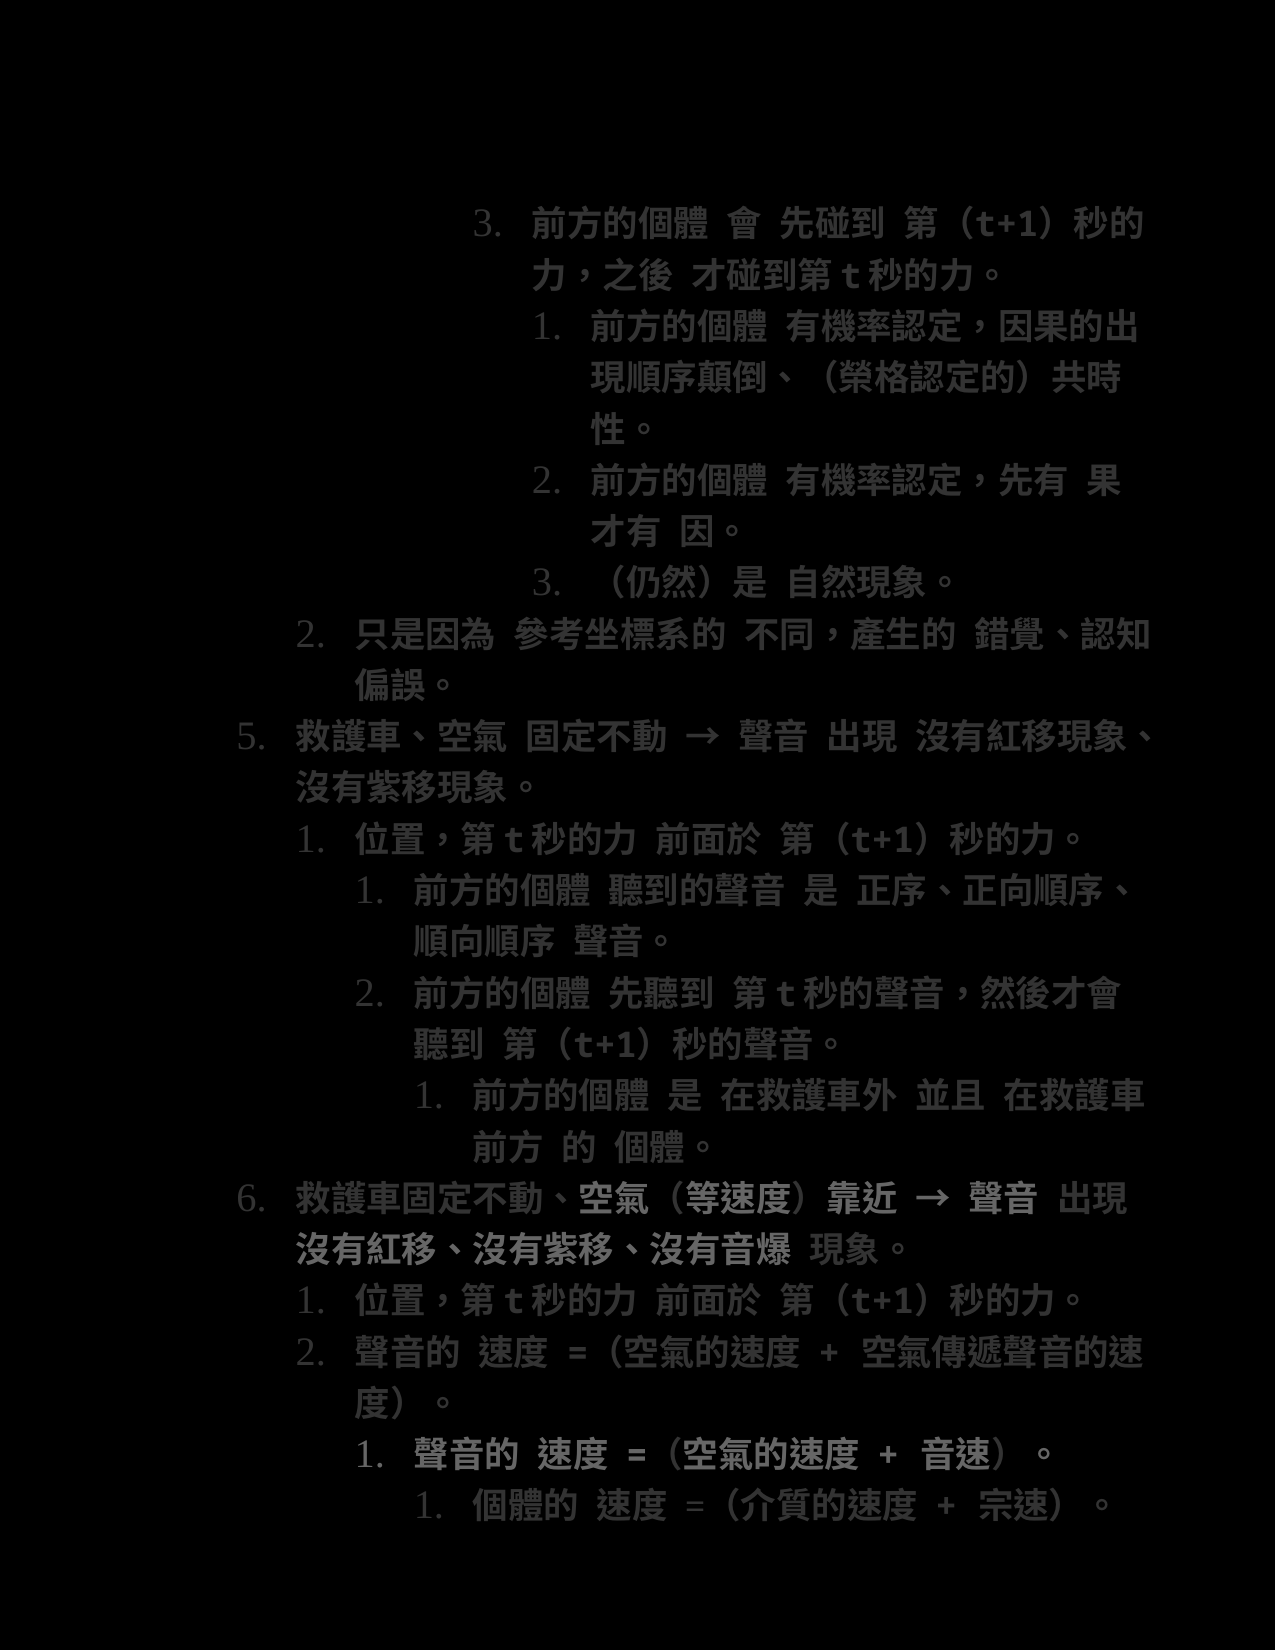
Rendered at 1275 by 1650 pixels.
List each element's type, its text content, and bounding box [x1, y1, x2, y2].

list 前方的個體 有機率認定，先有 果 才有 因。 [532, 452, 1157, 555]
list 聲音的 速度 =（空氣的速度 + 音速）。 [354, 1427, 1157, 1478]
list 救護車固定不動、空氣（等速度）靠近 → 聲音 出現 沒有紅移、沒有紫移、沒有音爆 現象。 [236, 1170, 1157, 1273]
list （仍然）是 自然現象。 [532, 555, 1157, 606]
list 位置，第t秒的力 前面於 第（t+1）秒的力。 [295, 811, 1157, 862]
list 聲音的 速度 =（空氣的速度 + 空氣傳遞聲音的速度）。 [295, 1324, 1157, 1427]
list 位置，第t秒的力 前面於 第（t+1）秒的力。 [295, 1273, 1157, 1324]
list 前方的個體 聽到的聲音 是 正序、正向順序、順向順序 聲音。 [354, 862, 1157, 965]
list 前方的個體 有機率認定，因果的出現順序顛倒、（榮格認定的）共時性。 [532, 298, 1157, 452]
list 前方的個體 先聽到 第t秒的聲音，然後才會聽到 第（t+1）秒的聲音。 [354, 965, 1157, 1068]
list 只是因為 參考坐標系的 不同，產生的 錯覺、認知偏誤。 [295, 606, 1157, 708]
list 前方的個體 會 先碰到 第（t+1）秒的力，之後 才碰到第t秒的力。 [472, 196, 1157, 298]
list 前方的個體 是 在救護車外 並且 在救護車前方 的 個體。 [413, 1068, 1157, 1170]
list 救護車、空氣 固定不動 → 聲音 出現 沒有紅移現象、沒有紫移現象。 [236, 708, 1157, 811]
list 個體的 速度 =（介質的速度 + 宗速）。 [413, 1478, 1157, 1529]
